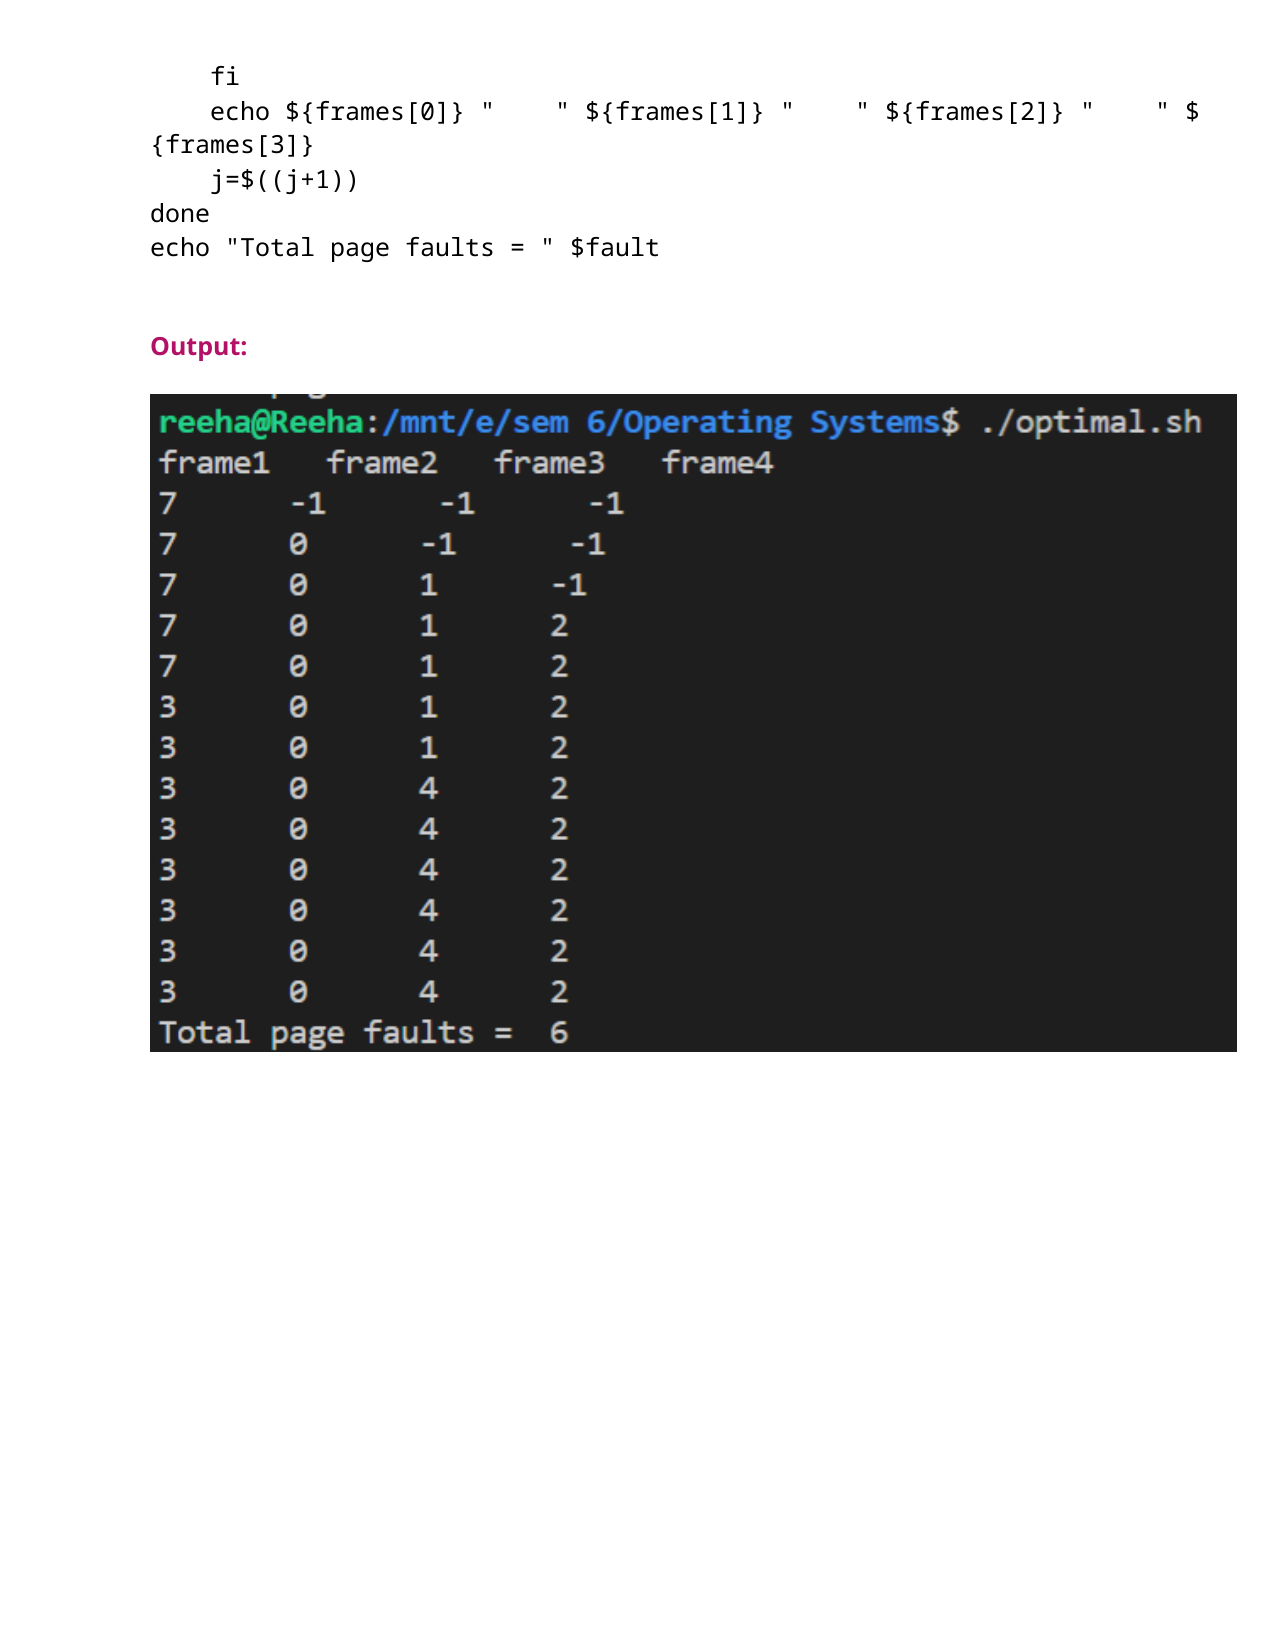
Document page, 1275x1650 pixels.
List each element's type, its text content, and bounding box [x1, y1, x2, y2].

subtitle Output: [150, 329, 1216, 363]
text echo "Total page faults = " $fault [150, 229, 1216, 263]
text j=$((j+1)) [150, 161, 1216, 195]
text echo ${frames[0]} " " ${frames[1]} " " ${frames[2]} " " ${frames[3]} [150, 93, 1216, 161]
text fi [150, 59, 1216, 93]
text done [150, 195, 1216, 229]
